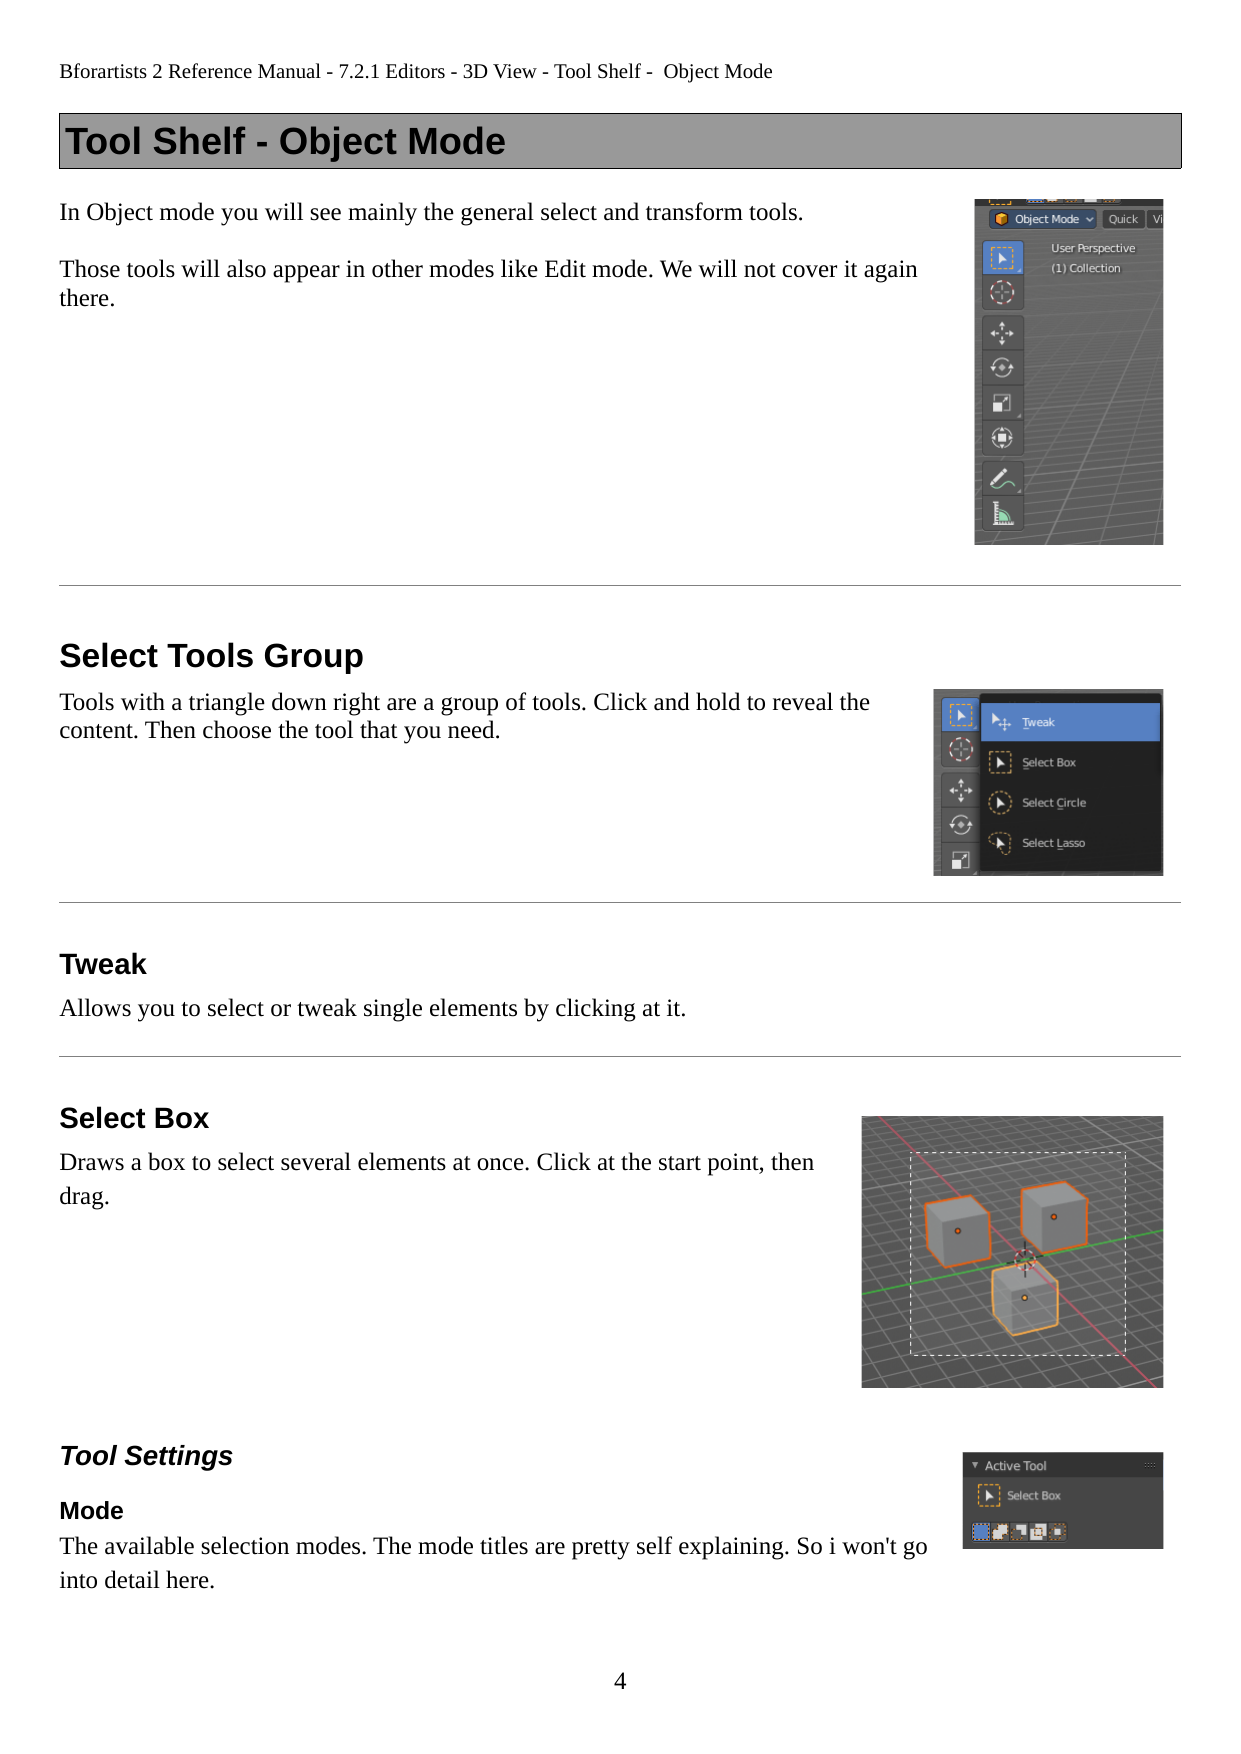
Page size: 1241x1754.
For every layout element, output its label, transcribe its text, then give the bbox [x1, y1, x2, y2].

subtitle Select Box [59, 1101, 1181, 1134]
text Tools with a triangle down right are a group of tools. Click and hold to reveal the content. Then choose the tool that you need. [59, 687, 1181, 744]
subtitle Mode [59, 1496, 962, 1524]
subtitle Tool Settings [59, 1439, 1181, 1471]
text Allows you to select or tweak single elements by clicking at it. [59, 993, 1181, 1022]
subtitle Tweak [59, 947, 1181, 980]
table_header Tool Shelf - Object Mode [60, 114, 1181, 168]
text Draws a box to select several elements at once. Click at the start point, then drag. [59, 1147, 861, 1210]
text Those tools will also appear in other modes like Edit mode. We will not cover it again there. [59, 254, 974, 312]
picture [933, 689, 1164, 876]
text In Object mode you will see mainly the general select and transform tools. [59, 197, 1181, 225]
picture [962, 1452, 1164, 1549]
picture [861, 1116, 1164, 1388]
subtitle [1164, 1496, 1181, 1524]
picture [974, 199, 1164, 545]
text The available selection modes. The mode titles are pretty self explaining. So i won't go into detail here. [59, 1531, 1181, 1594]
subtitle Select Tools Group [59, 635, 1181, 674]
